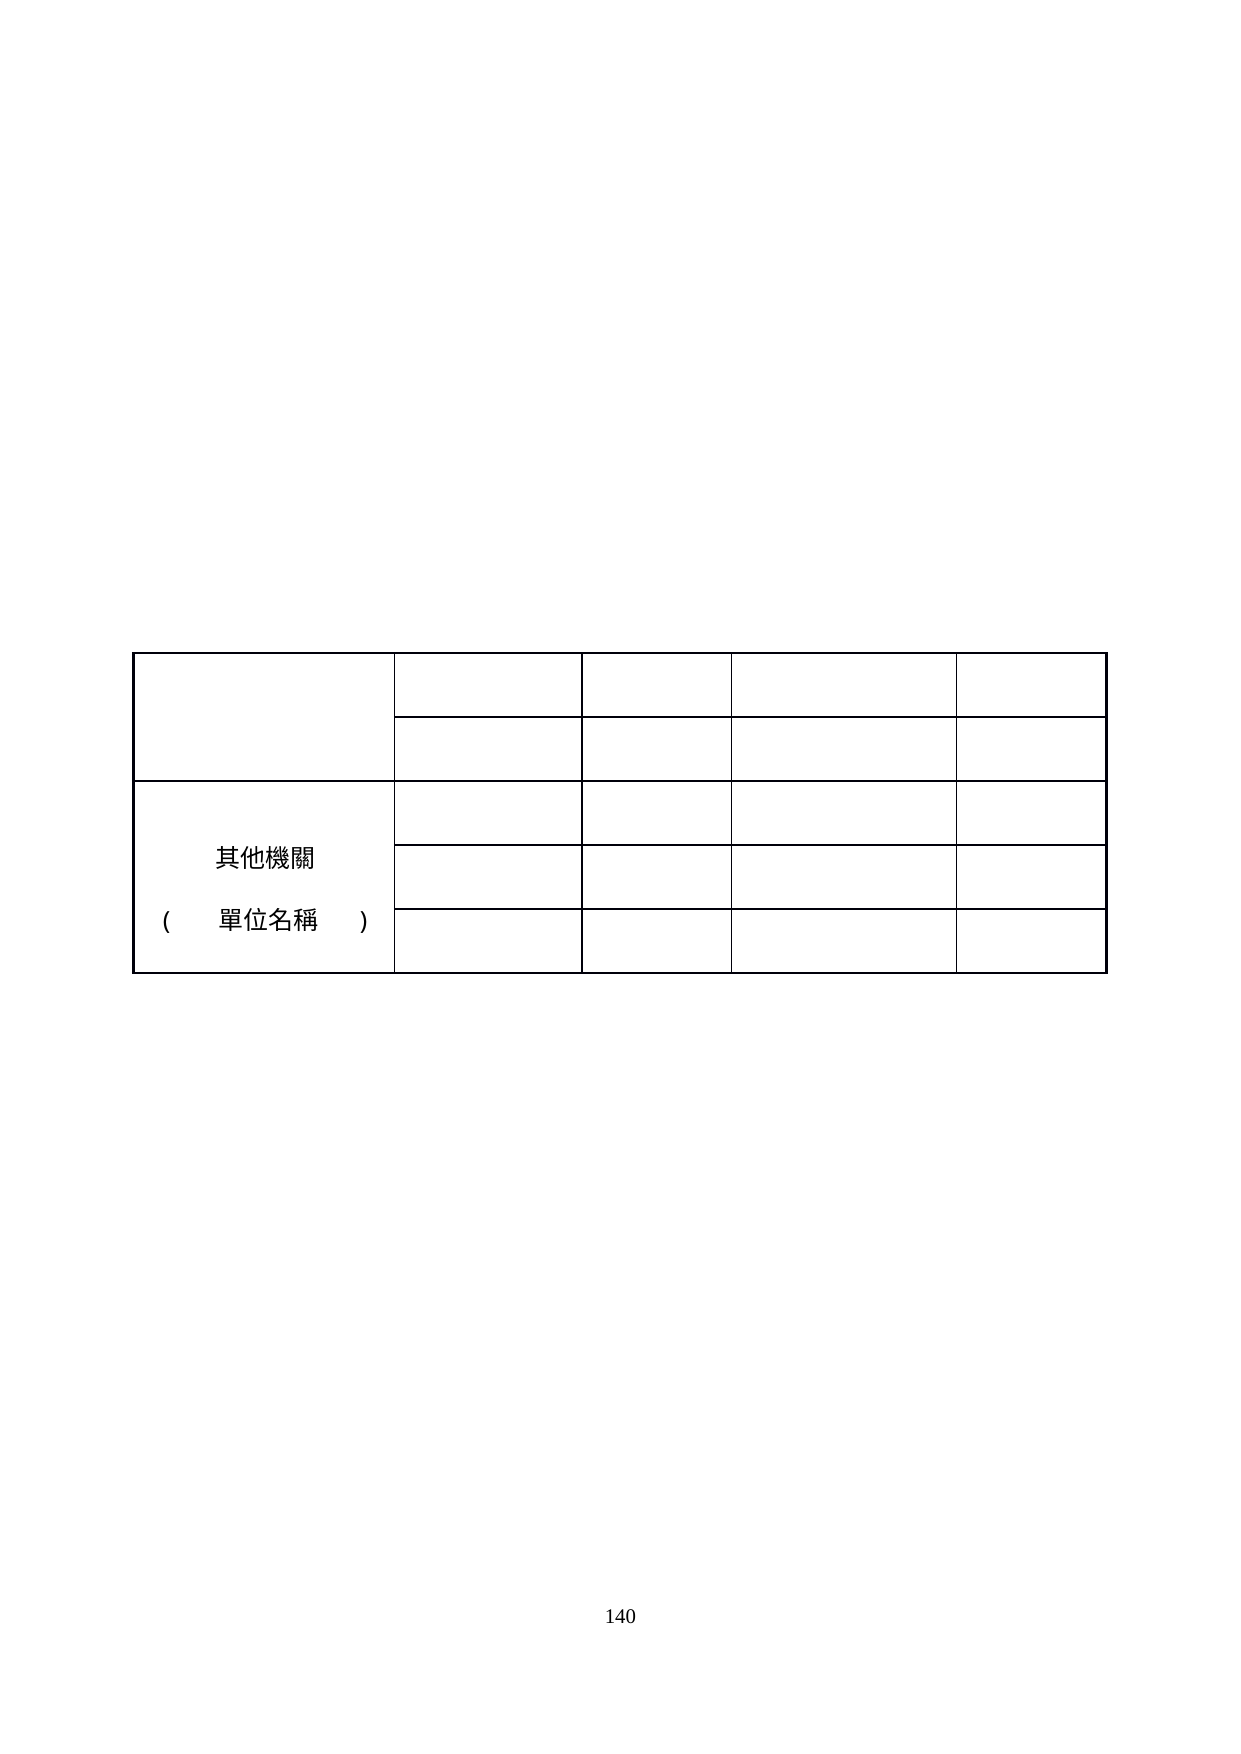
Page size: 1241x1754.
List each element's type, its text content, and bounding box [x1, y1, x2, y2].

table_cell [732, 846, 956, 908]
table_cell [583, 782, 731, 844]
table_cell [957, 846, 1105, 908]
table_cell [957, 718, 1105, 780]
table_cell [583, 846, 731, 908]
table_cell [395, 782, 581, 844]
table_cell [583, 718, 731, 780]
table_cell [732, 718, 956, 780]
table_cell [957, 654, 1105, 716]
table_cell [732, 910, 956, 972]
table_cell [395, 718, 581, 780]
table_cell [135, 654, 394, 780]
table_cell [732, 782, 956, 844]
table_cell [583, 654, 731, 716]
table_cell [395, 654, 581, 716]
table_cell [395, 910, 581, 972]
table_cell [583, 910, 731, 972]
table_cell [957, 782, 1105, 844]
table_cell 其他機關 ( 單位名稱 ) [135, 782, 394, 972]
table_cell [957, 910, 1105, 972]
table_cell [732, 654, 956, 716]
table_cell [395, 846, 581, 908]
